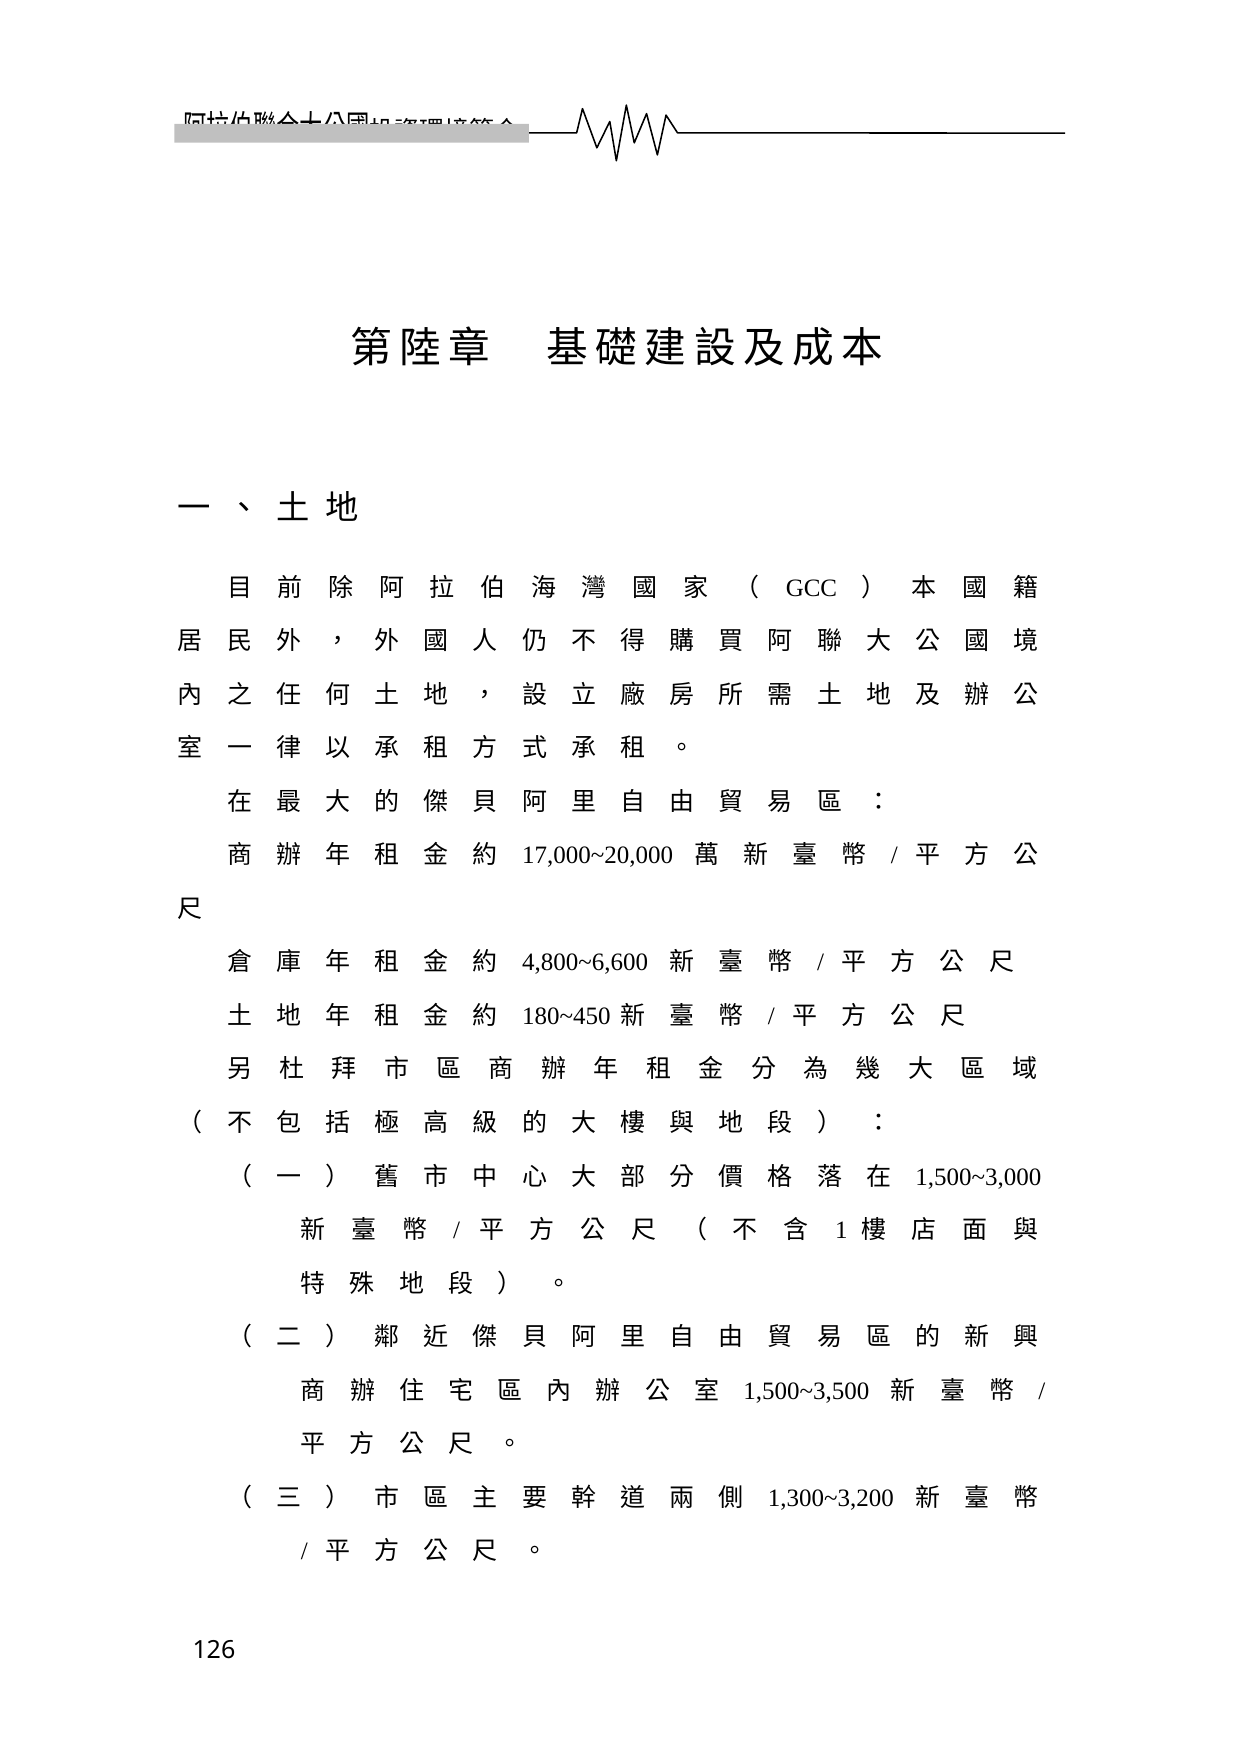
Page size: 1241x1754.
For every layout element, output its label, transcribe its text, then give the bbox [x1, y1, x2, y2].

text （二）鄰近傑貝阿里自由貿易區的新興商辦住宅區內辦公室1,500~3,500新臺幣/平方公尺。 [226, 1308, 1063, 1469]
text 一、土地 [178, 478, 1063, 532]
text 在最大的傑貝阿里自由貿易區： [178, 773, 1063, 826]
text 商辦年租金約17,000~20,000萬新臺幣/平方公尺 [178, 826, 1063, 933]
text 第陸章 基礎建設及成本 [178, 291, 1063, 398]
text （三）市區主要幹道兩側1,300~3,200新臺幣/平方公尺。 [226, 1469, 1063, 1576]
text 倉庫年租金約4,800~6,600新臺幣/平方公尺 [178, 933, 1063, 987]
text （一）舊市中心大部分價格落在1,500~3,000新臺幣/平方公尺（不含1樓店面與特殊地段）。 [226, 1147, 1063, 1308]
text 目前除阿拉伯海灣國家（GCC）本國籍居民外，外國人仍不得購買阿聯大公國境內之任何土地，設立廠房所需土地及辦公室一律以承租方式承租。 [178, 558, 1063, 773]
text 土地年租金約180~450新臺幣/平方公尺 [178, 987, 1063, 1040]
text 另杜拜市區商辦年租金分為幾大區域（不包括極高級的大樓與地段）： [178, 1040, 1063, 1147]
